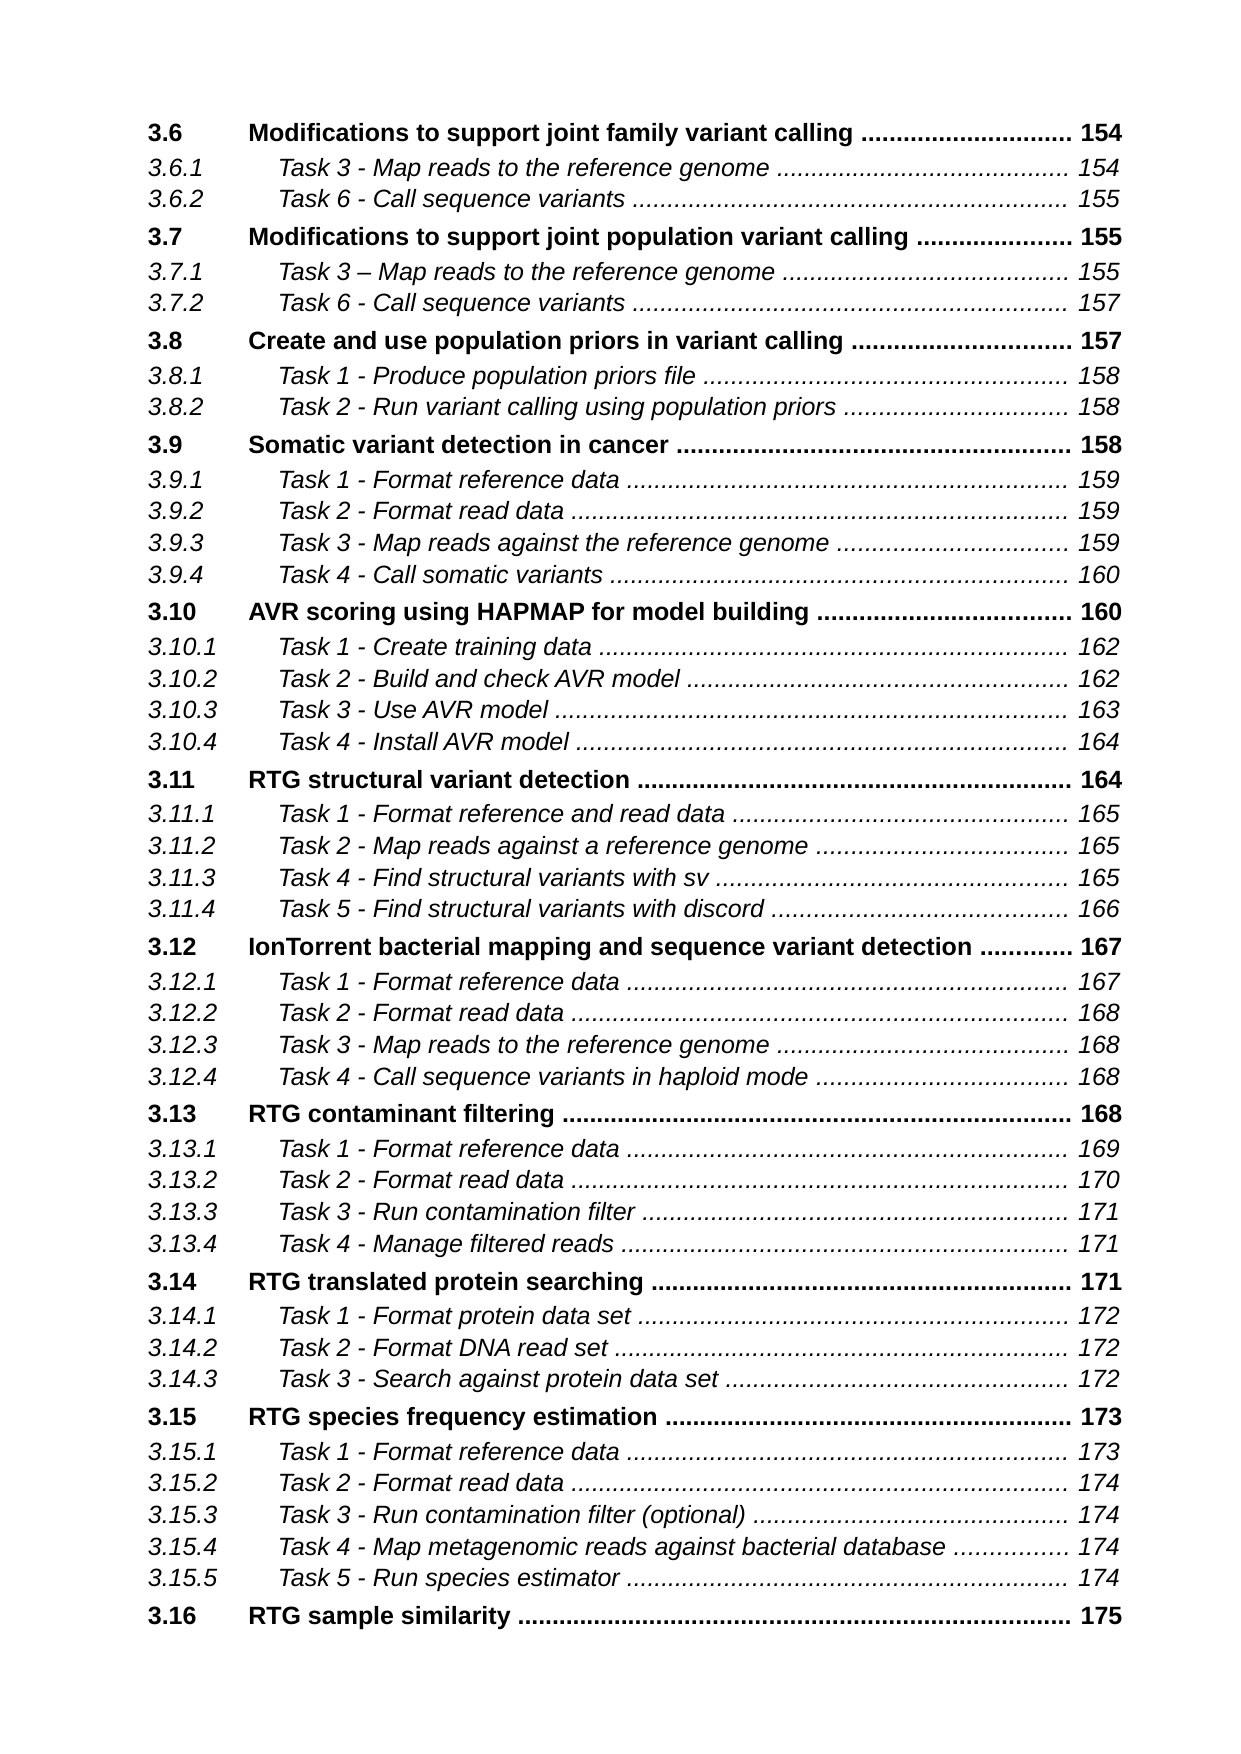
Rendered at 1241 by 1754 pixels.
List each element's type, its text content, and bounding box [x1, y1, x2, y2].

text 3.13.1 Task 1 - Format reference data 169 [148, 1134, 1122, 1163]
text 3.10.1 Task 1 - Create training data 162 [148, 632, 1122, 661]
text 3.10.4 Task 4 - Install AVR model 164 [148, 727, 1122, 756]
text 3.11.2 Task 2 - Map reads against a reference genome 165 [148, 831, 1122, 860]
text 3.10 AVR scoring using HAPMAP for model building 160 [148, 597, 1122, 626]
text 3.12.4 Task 4 - Call sequence variants in haploid mode 168 [148, 1062, 1122, 1090]
text 3.9 Somatic variant detection in cancer 158 [148, 430, 1122, 459]
text 3.7.1 Task 3 – Map reads to the reference genome 155 [148, 257, 1122, 286]
text 3.13.4 Task 4 - Manage filtered reads 171 [148, 1229, 1122, 1258]
text 3.14 RTG translated protein searching 171 [148, 1266, 1122, 1295]
text 3.7 Modifications to support joint population variant calling 155 [148, 222, 1122, 251]
text 3.11.1 Task 1 - Format reference and read data 165 [148, 799, 1122, 828]
text 3.12.3 Task 3 - Map reads to the reference genome 168 [148, 1030, 1122, 1059]
text 3.11.3 Task 4 - Find structural variants with sv 165 [148, 863, 1122, 891]
text 3.11 RTG structural variant detection 164 [148, 764, 1122, 793]
text 3.10.2 Task 2 - Build and check AVR model 162 [148, 664, 1122, 692]
text 3.8.1 Task 1 - Produce population priors file 158 [148, 361, 1122, 389]
text 3.9.1 Task 1 - Format reference data 159 [148, 465, 1122, 493]
text 3.15.3 Task 3 - Run contamination filter (optional) 174 [148, 1500, 1122, 1529]
text 3.13.2 Task 2 - Format read data 170 [148, 1166, 1122, 1194]
text 3.14.1 Task 1 - Format protein data set 172 [148, 1301, 1122, 1330]
text 3.9.3 Task 3 - Map reads against the reference genome 159 [148, 528, 1122, 557]
text 3.15 RTG species frequency estimation 173 [148, 1402, 1122, 1431]
text 3.15.4 Task 4 - Map metagenomic reads against bacterial database 174 [148, 1532, 1122, 1561]
text 3.6.1 Task 3 - Map reads to the reference genome 154 [148, 153, 1122, 182]
text 3.12 IonTorrent bacterial mapping and sequence variant detection 167 [148, 932, 1122, 961]
text 3.11.4 Task 5 - Find structural variants with discord 166 [148, 894, 1122, 923]
text 3.14.2 Task 2 - Format DNA read set 172 [148, 1333, 1122, 1362]
text 3.13.3 Task 3 - Run contamination filter 171 [148, 1197, 1122, 1226]
text 3.9.2 Task 2 - Format read data 159 [148, 496, 1122, 525]
text 3.7.2 Task 6 - Call sequence variants 157 [148, 288, 1122, 317]
text 3.9.4 Task 4 - Call somatic variants 160 [148, 560, 1122, 588]
text 3.8.2 Task 2 - Run variant calling using population priors 158 [148, 392, 1122, 421]
text 3.10.3 Task 3 - Use AVR model 163 [148, 695, 1122, 724]
text 3.15.1 Task 1 - Format reference data 173 [148, 1437, 1122, 1466]
text 3.13 RTG contaminant filtering 168 [148, 1099, 1122, 1128]
text 3.6 Modifications to support joint family variant calling 154 [148, 118, 1122, 147]
text 3.15.5 Task 5 - Run species estimator 174 [148, 1563, 1122, 1592]
text 3.6.2 Task 6 - Call sequence variants 155 [148, 184, 1122, 213]
text 3.8 Create and use population priors in variant calling 157 [148, 326, 1122, 355]
text 3.12.1 Task 1 - Format reference data 167 [148, 967, 1122, 995]
text 3.12.2 Task 2 - Format read data 168 [148, 998, 1122, 1027]
text 3.15.2 Task 2 - Format read data 174 [148, 1468, 1122, 1497]
text 3.14.3 Task 3 - Search against protein data set 172 [148, 1364, 1122, 1393]
text 3.16 RTG sample similarity 175 [148, 1601, 1122, 1630]
